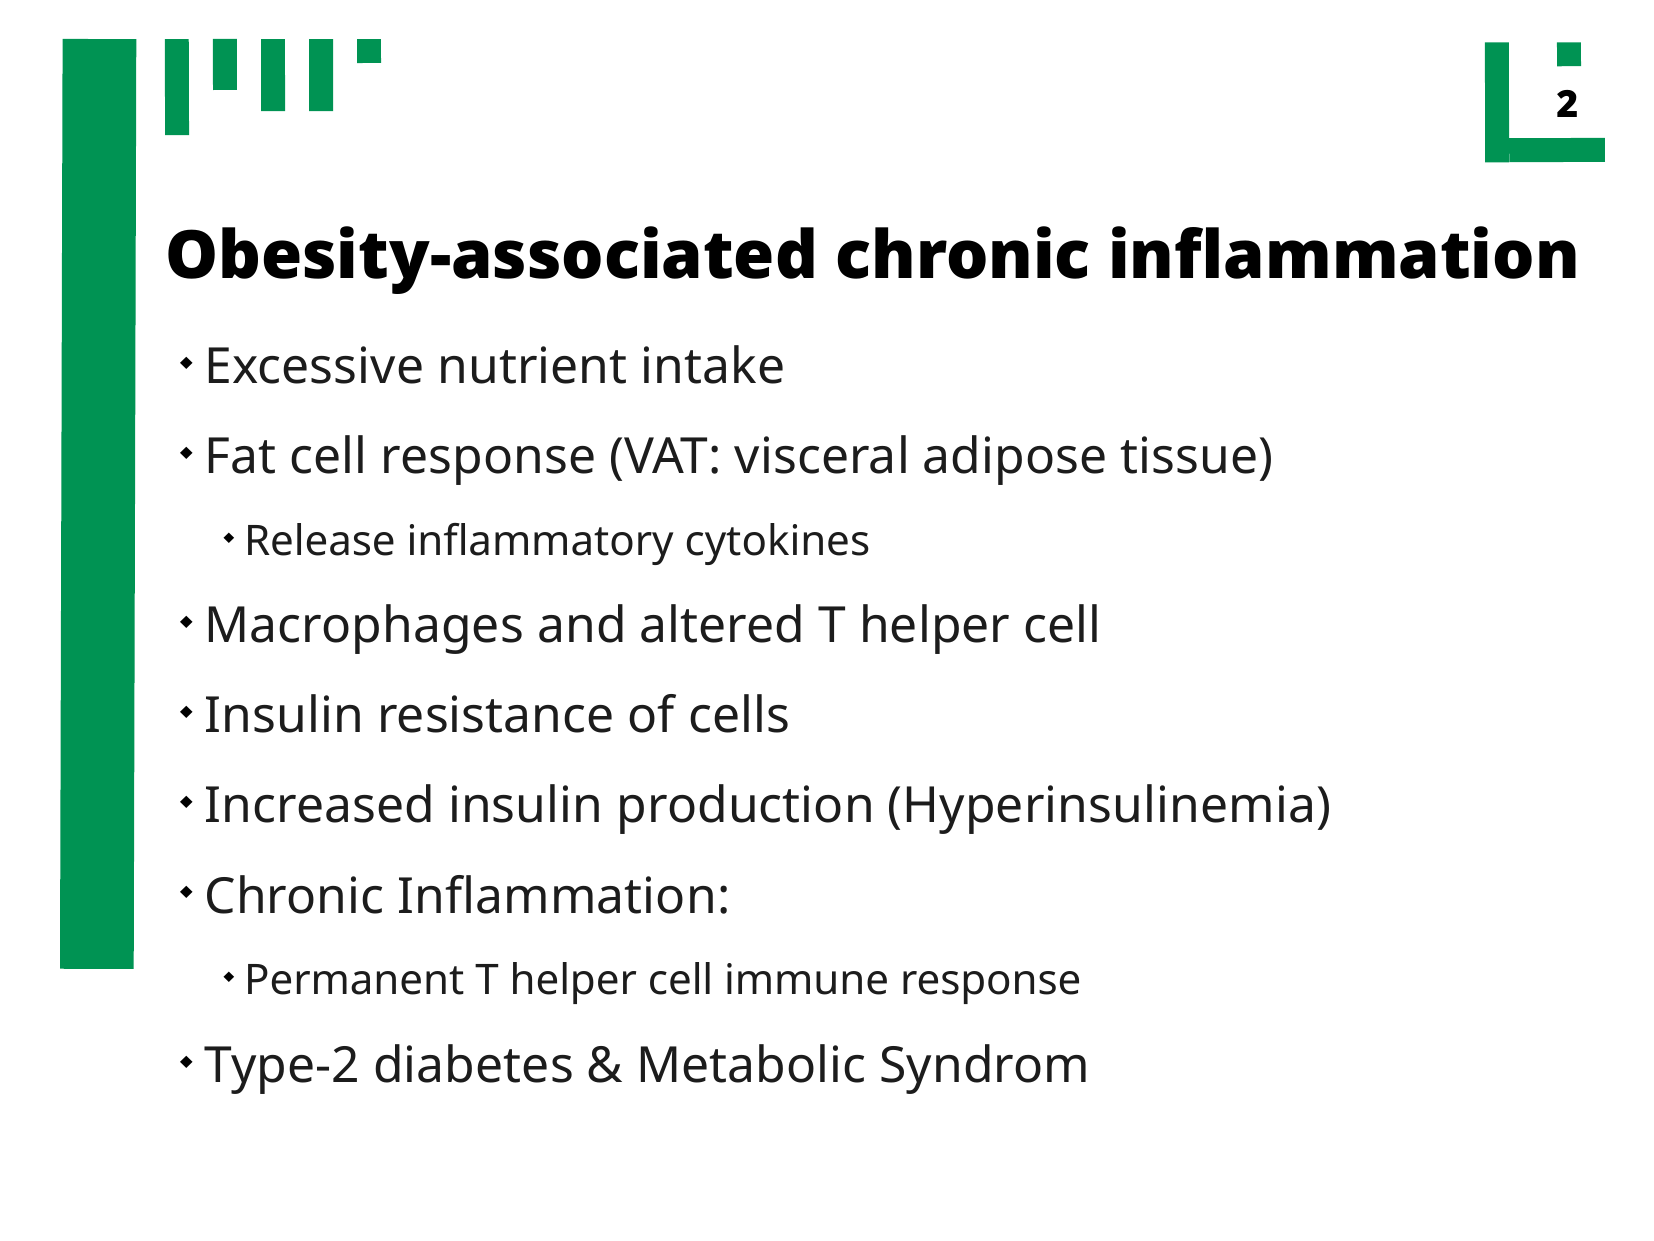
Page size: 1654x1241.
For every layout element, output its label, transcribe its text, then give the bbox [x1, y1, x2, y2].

title Obesity-associated chronic inflammation [165, 150, 1654, 298]
list Excessive nutrient intake Fat cell response (VAT: visceral adipose tissue) Release inflammatory cytokines Macrophages and altered T helper cell Insulin resistance of cells Increased insulin production (Hyperinsulinemia) Chronic Inflammation: Permanent T helper cell immune response Type-2 diabetes & Metabolic Syndrom [180, 330, 1606, 1098]
